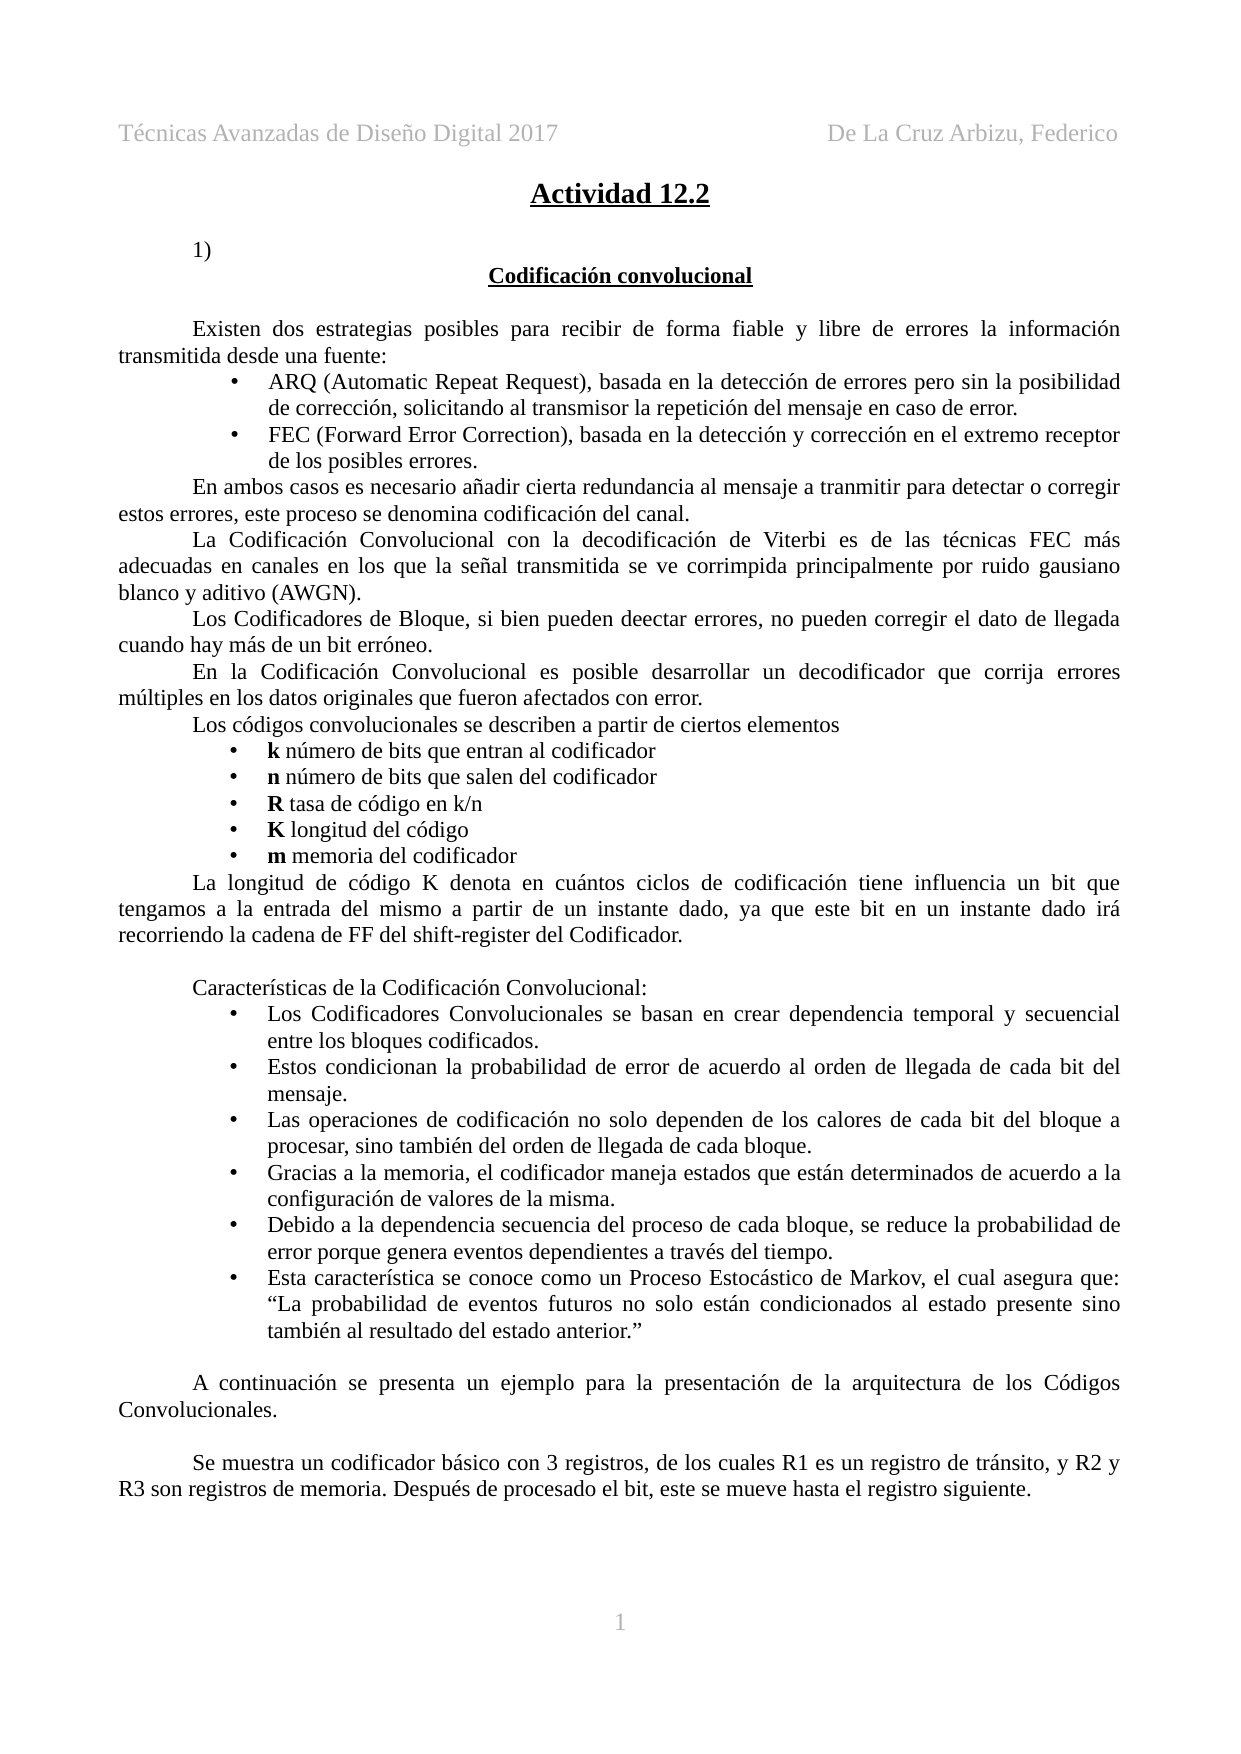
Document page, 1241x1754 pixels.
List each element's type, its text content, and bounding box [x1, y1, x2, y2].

list ARQ (Automatic Repeat Request), basada en la detección de errores pero sin la posibilidad de corrección, solicitando al transmisor la repetición del mensaje en caso de error. [231, 368, 1122, 421]
text La Codificación Convolucional con la decodificación de Viterbi es de las técnicas FEC más adecuadas en canales en los que la señal transmitida se ve corrimpida principalmente por ruido gausiano blanco y aditivo (AWGN). [118, 526, 1122, 605]
text Codificación convolucional [118, 263, 1122, 289]
list n número de bits que salen del codificador [229, 763, 1122, 790]
text Características de la Codificación Convolucional: [118, 974, 1122, 1001]
text 1) [118, 236, 1122, 263]
text A continuación se presenta un ejemplo para la presentación de la arquitectura de los Códigos Convolucionales. [118, 1369, 1122, 1422]
text Se muestra un codificador básico con 3 registros, de los cuales R1 es un registro de tránsito, y R2 y R3 son registros de memoria. Después de procesado el bit, este se mueve hasta el registro siguiente. [118, 1448, 1122, 1501]
text La longitud de código K denota en cuántos ciclos de codificación tiene influencia un bit que tengamos a la entrada del mismo a partir de un instante dado, ya que este bit en un instante dado irá recorriendo la cadena de FF del shift-register del Codificador. [118, 869, 1122, 948]
text En la Codificación Convolucional es posible desarrollar un decodificador que corrija errores múltiples en los datos originales que fueron afectados con error. [118, 658, 1122, 711]
list Estos condicionan la probabilidad de error de acuerdo al orden de llegada de cada bit del mensaje. [229, 1053, 1122, 1106]
list Debido a la dependencia secuencia del proceso de cada bloque, se reduce la probabilidad de error porque genera eventos dependientes a través del tiempo. [229, 1211, 1122, 1264]
list Gracias a la memoria, el codificador maneja estados que están determinados de acuerdo a la configuración de valores de la misma. [229, 1159, 1122, 1211]
text En ambos casos es necesario añadir cierta redundancia al mensaje a tranmitir para detectar o corregir estos errores, este proceso se denomina codificación del canal. [118, 473, 1122, 526]
text Los Codificadores de Bloque, si bien pueden deectar errores, no pueden corregir el dato de llegada cuando hay más de un bit erróneo. [118, 605, 1122, 658]
list Esta característica se conoce como un Proceso Estocástico de Markov, el cual asegura que: “La probabilidad de eventos futuros no solo están condicionados al estado presente sino también al resultado del estado anterior.” [229, 1264, 1122, 1343]
text Actividad 12.2 [118, 176, 1122, 210]
list m memoria del codificador [229, 842, 1122, 869]
list K longitud del código [229, 816, 1122, 842]
text Existen dos estrategias posibles para recibir de forma fiable y libre de errores la información transmitida desde una fuente: [118, 315, 1122, 368]
list k número de bits que entran al codificador [229, 737, 1122, 763]
list Las operaciones de codificación no solo dependen de los calores de cada bit del bloque a procesar, sino también del orden de llegada de cada bloque. [229, 1106, 1122, 1159]
list Los Codificadores Convolucionales se basan en crear dependencia temporal y secuencial entre los bloques codificados. [229, 1001, 1122, 1053]
text Los códigos convolucionales se describen a partir de ciertos elementos [118, 711, 1122, 737]
list R tasa de código en k/n [229, 790, 1122, 816]
list FEC (Forward Error Correction), basada en la detección y corrección en el extremo receptor de los posibles errores. [231, 421, 1122, 473]
